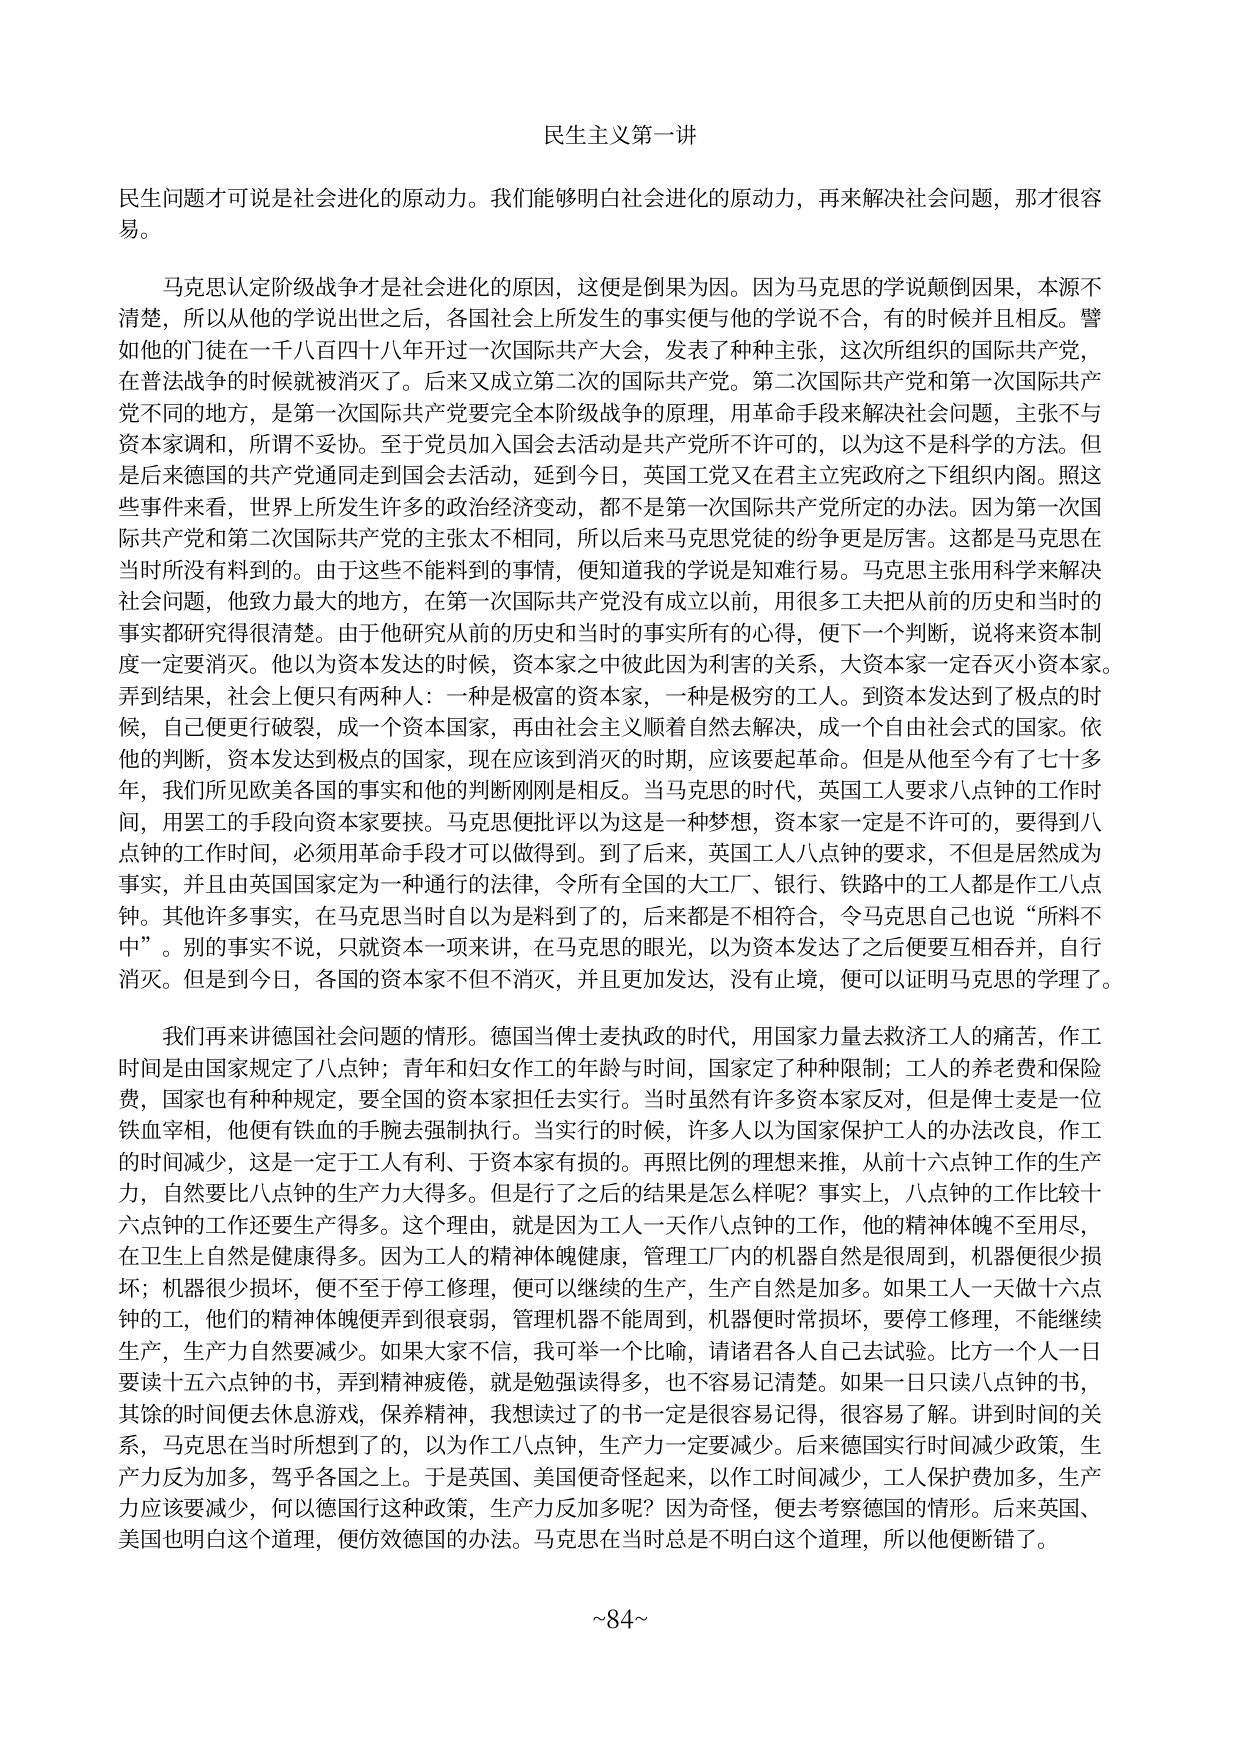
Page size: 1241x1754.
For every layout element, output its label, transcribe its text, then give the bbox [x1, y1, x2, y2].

text 民生问题才可说是社会进化的原动力。我们能够明白社会进化的原动力，再来解决社会问题，那才很容易。 [118, 181, 1122, 244]
text 马克思认定阶级战争才是社会进化的原因，这便是倒果为因。因为马克思的学说颠倒因果，本源不清楚，所以从他的学说出世之后，各国社会上所发生的事实便与他的学说不合，有的时候并且相反。譬如他的门徒在一千八百四十八年开过一次国际共产大会，发表了种种主张，这次所组织的国际共产党，在普法战争的时候就被消灭了。后来又成立第二次的国际共产党。第二次国际共产党和第一次国际共产党不同的地方，是第一次国际共产党要完全本阶级战争的原理，用革命手段来解决社会问题，主张不与资本家调和，所谓不妥协。至于党员加入国会去活动是共产党所不许可的，以为这不是科学的方法。但是后来德国的共产党通同走到国会去活动，延到今日，英国工党又在君主立宪政府之下组织内阁。照这些事件来看，世界上所发生许多的政治经济变动，都不是第一次国际共产党所定的办法。因为第一次国际共产党和第二次国际共产党的主张太不相同，所以后来马克思党徒的纷争更是厉害。这都是马克思在当时所没有料到的。由于这些不能料到的事情，便知道我的学说是知难行易。马克思主张用科学来解决社会问题，他致力最大的地方，在第一次国际共产党没有成立以前，用很多工夫把从前的历史和当时的事实都研究得很清楚。由于他研究从前的历史和当时的事实所有的心得，便下一个判断，说将来资本制度一定要消灭。他以为资本发达的时候，资本家之中彼此因为利害的关系，大资本家一定吞灭小资本家。弄到结果，社会上便只有两种人：一种是极富的资本家，一种是极穷的工人。到资本发达到了极点的时候，自己便更行破裂，成一个资本国家，再由社会主义顺着自然去解决，成一个自由社会式的国家。依他的判断，资本发达到极点的国家，现在应该到消灭的时期，应该要起革命。但是从他至今有了七十多年，我们所见欧美各国的事实和他的判断刚刚是相反。当马克思的时代，英国工人要求八点钟的工作时间，用罢工的手段向资本家要挟。马克思便批评以为这是一种梦想，资本家一定是不许可的，要得到八点钟的工作时间，必须用革命手段才可以做得到。到了后来，英国工人八点钟的要求，不但是居然成为事实，并且由英国国家定为一种通行的法律，令所有全国的大工厂、银行、铁路中的工人都是作工八点钟。其他许多事实，在马克思当时自以为是料到了的，后来都是不相符合，令马克思自己也说“所料不中”。别的事实不说，只就资本一项来讲，在马克思的眼光，以为资本发达了之后便要互相吞并，自行消灭。但是到今日，各国的资本家不但不消灭，并且更加发达，没有止境，便可以证明马克思的学理了。 [118, 270, 1122, 993]
text 我们再来讲德国社会问题的情形。德国当俾士麦执政的时代，用国家力量去救济工人的痛苦，作工时间是由国家规定了八点钟；青年和妇女作工的年龄与时间，国家定了种种限制；工人的养老费和保险费，国家也有种种规定，要全国的资本家担任去实行。当时虽然有许多资本家反对，但是俾士麦是一位铁血宰相，他便有铁血的手腕去强制执行。当实行的时候，许多人以为国家保护工人的办法改良，作工的时间减少，这是一定于工人有利、于资本家有损的。再照比例的理想来推，从前十六点钟工作的生产力，自然要比八点钟的生产力大得多。但是行了之后的结果是怎么样呢？事实上，八点钟的工作比较十六点钟的工作还要生产得多。这个理由，就是因为工人一天作八点钟的工作，他的精神体魄不至用尽，在卫生上自然是健康得多。因为工人的精神体魄健康，管理工厂内的机器自然是很周到，机器便很少损坏；机器很少损坏，便不至于停工修理，便可以继续的生产，生产自然是加多。如果工人一天做十六点钟的工，他们的精神体魄便弄到很衰弱，管理机器不能周到，机器便时常损坏，要停工修理，不能继续生产，生产力自然要减少。如果大家不信，我可举一个比喻，请诸君各人自己去试验。比方一个人一日要读十五六点钟的书，弄到精神疲倦，就是勉强读得多，也不容易记清楚。如果一日只读八点钟的书，其馀的时间便去休息游戏，保养精神，我想读过了的书一定是很容易记得，很容易了解。讲到时间的关系，马克思在当时所想到了的，以为作工八点钟，生产力一定要减少。后来德国实行时间减少政策，生产力反为加多，驾乎各国之上。于是英国、美国便奇怪起来，以作工时间减少，工人保护费加多，生产力应该要减少，何以德国行这种政策，生产力反加多呢？因为奇怪，便去考察德国的情形。后来英国、美国也明白这个道理，便仿效德国的办法。马克思在当时总是不明白这个道理，所以他便断错了。 [118, 1019, 1122, 1554]
